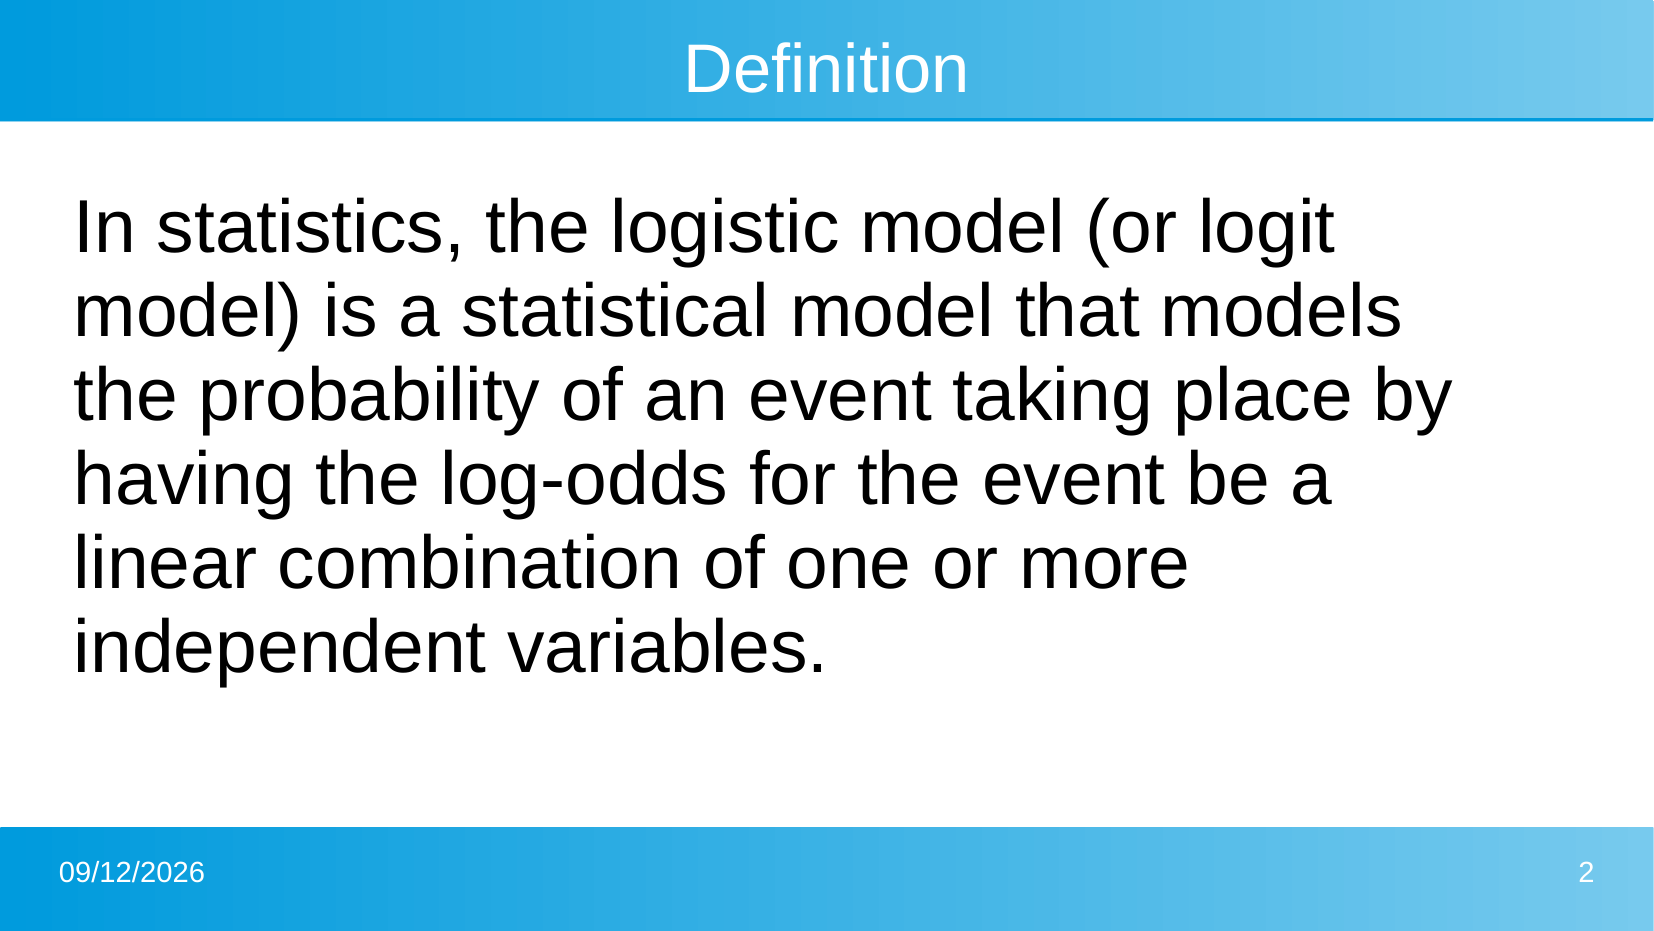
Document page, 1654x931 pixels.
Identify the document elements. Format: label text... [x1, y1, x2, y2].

text_box In statistics, the logistic model (or logit model) is a statistical model that models the probability of an event taking place by having the log-odds for the event be a linear combination of one or more independent variables. [59, 177, 1536, 696]
title Definition [59, 29, 1595, 108]
